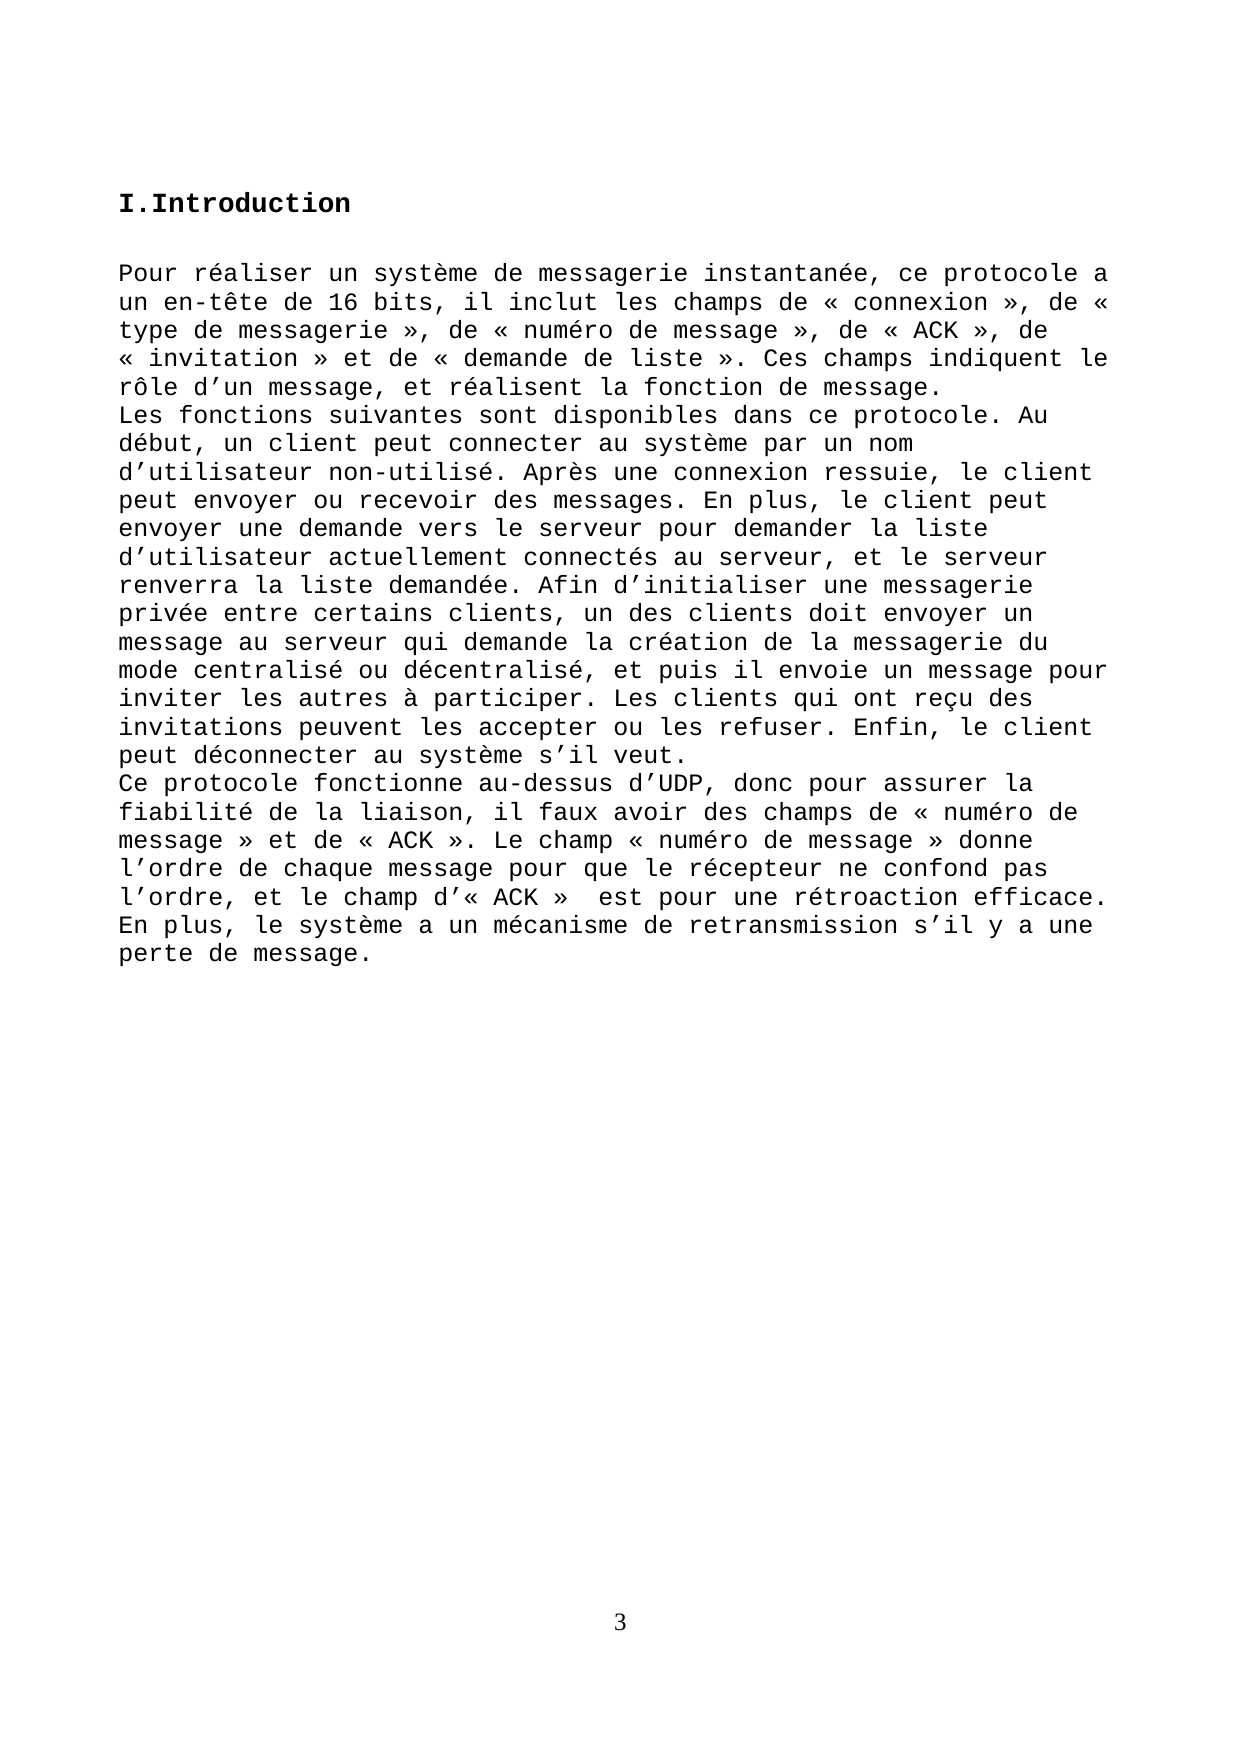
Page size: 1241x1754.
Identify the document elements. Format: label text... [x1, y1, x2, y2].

text Ce protocole fonctionne au-dessus d’UDP, donc pour assurer la fiabilité de la liaison, il faux avoir des champs de « numéro de message » et de « ACK ». Le champ « numéro de message » donne l’ordre de chaque message pour que le récepteur ne confond pas l’ordre, et le champ d’« ACK » est pour une rétroaction efficace. En plus, le système a un mécanisme de retransmission s’il y a une perte de message. [118, 771, 1122, 969]
text Pour réaliser un système de messagerie instantanée, ce protocole a un en-tête de 16 bits, il inclut les champs de « connexion », de « type de messagerie », de « numéro de message », de « ACK », de « invitation » et de « demande de liste ». Ces champs indiquent le rôle d’un message, et réalisent la fonction de message. [118, 261, 1122, 403]
text Les fonctions suivantes sont disponibles dans ce protocole. Au début, un client peut connecter au système par un nom d’utilisateur non-utilisé. Après une connexion ressuie, le client peut envoyer ou recevoir des messages. En plus, le client peut envoyer une demande vers le serveur pour demander la liste d’utilisateur actuellement connectés au serveur, et le serveur renverra la liste demandée. Afin d’initialiser une messagerie privée entre certains clients, un des clients doit envoyer un message au serveur qui demande la création de la messagerie du mode centralisé ou décentralisé, et puis il envoie un message pour inviter les autres à participer. Les clients qui ont reçu des invitations peuvent les accepter ou les refuser. Enfin, le client peut déconnecter au système s’il veut. [118, 403, 1122, 771]
subtitle I.Introduction [118, 189, 1122, 220]
